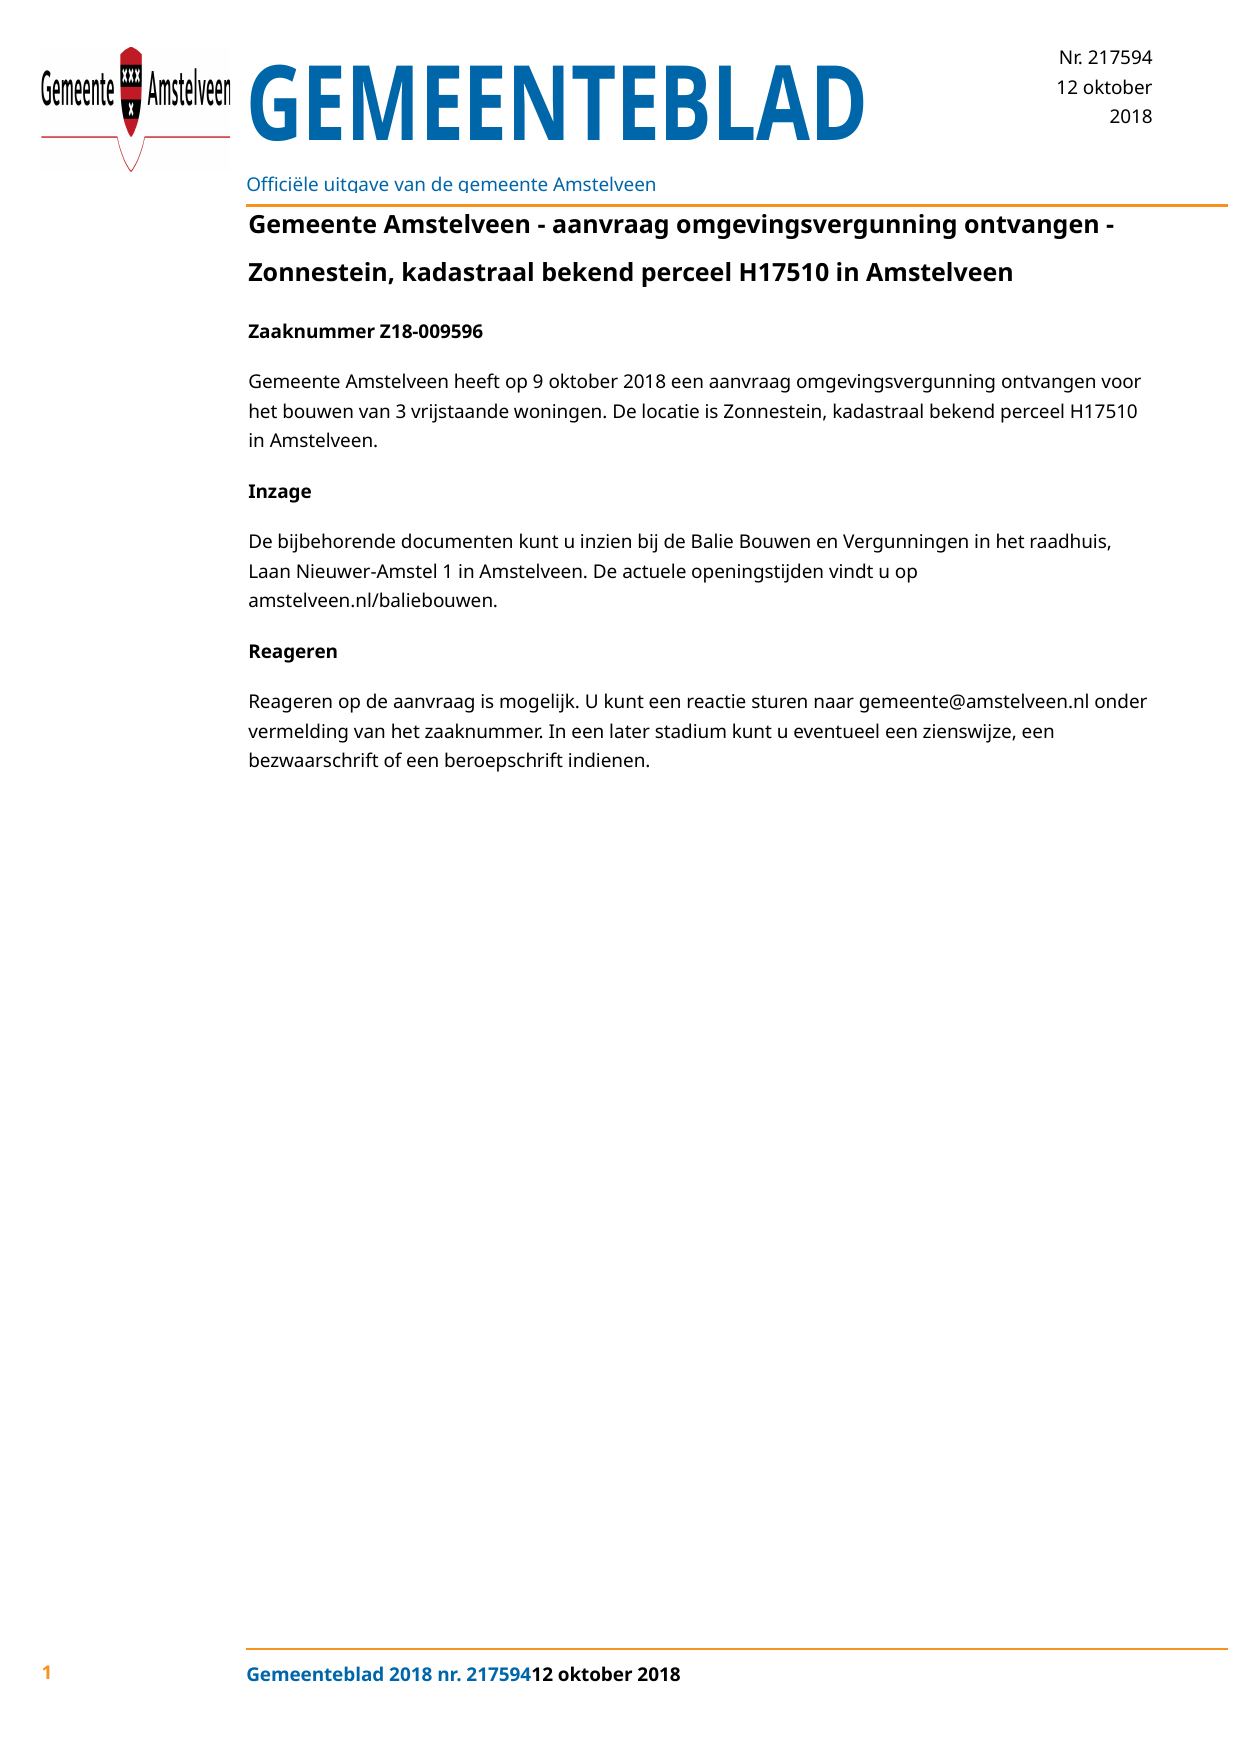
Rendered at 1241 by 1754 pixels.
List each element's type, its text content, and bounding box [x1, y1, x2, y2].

picture [41, 47, 231, 172]
text De bijbehorende documenten kunt u inzien bij de Balie Bouwen en Vergunningen in het raadhuis, Laan Nieuwer-Amstel 1 in Amstelveen. De actuele openingstijden vindt u op amstelveen.nl/baliebouwen. [248, 528, 1152, 613]
text Zaaknummer Z18-009596 [248, 318, 1152, 344]
text Reageren op de aanvraag is mogelijk. U kunt een reactie sturen naar gemeente@amstelveen.nl onder vermelding van het zaaknummer. In een later stadium kunt u eventueel een zienswijze, een bezwaarschrift of een beroepschrift indienen. [248, 688, 1152, 773]
text Gemeente Amstelveen heeft op 9 oktober 2018 een aanvraag omgevingsvergunning ontvangen voor het bouwen van 3 vrijstaande woningen. De locatie is Zonnestein, kadastraal bekend perceel H17510 in Amstelveen. [248, 368, 1152, 453]
text Inzage [248, 478, 1152, 504]
text Gemeente Amstelveen - aanvraag omgevingsvergunning ontvangen - Zonnestein, kadastraal bekend perceel H17510 in Amstelveen [248, 207, 1152, 288]
text Reageren [248, 638, 1152, 664]
